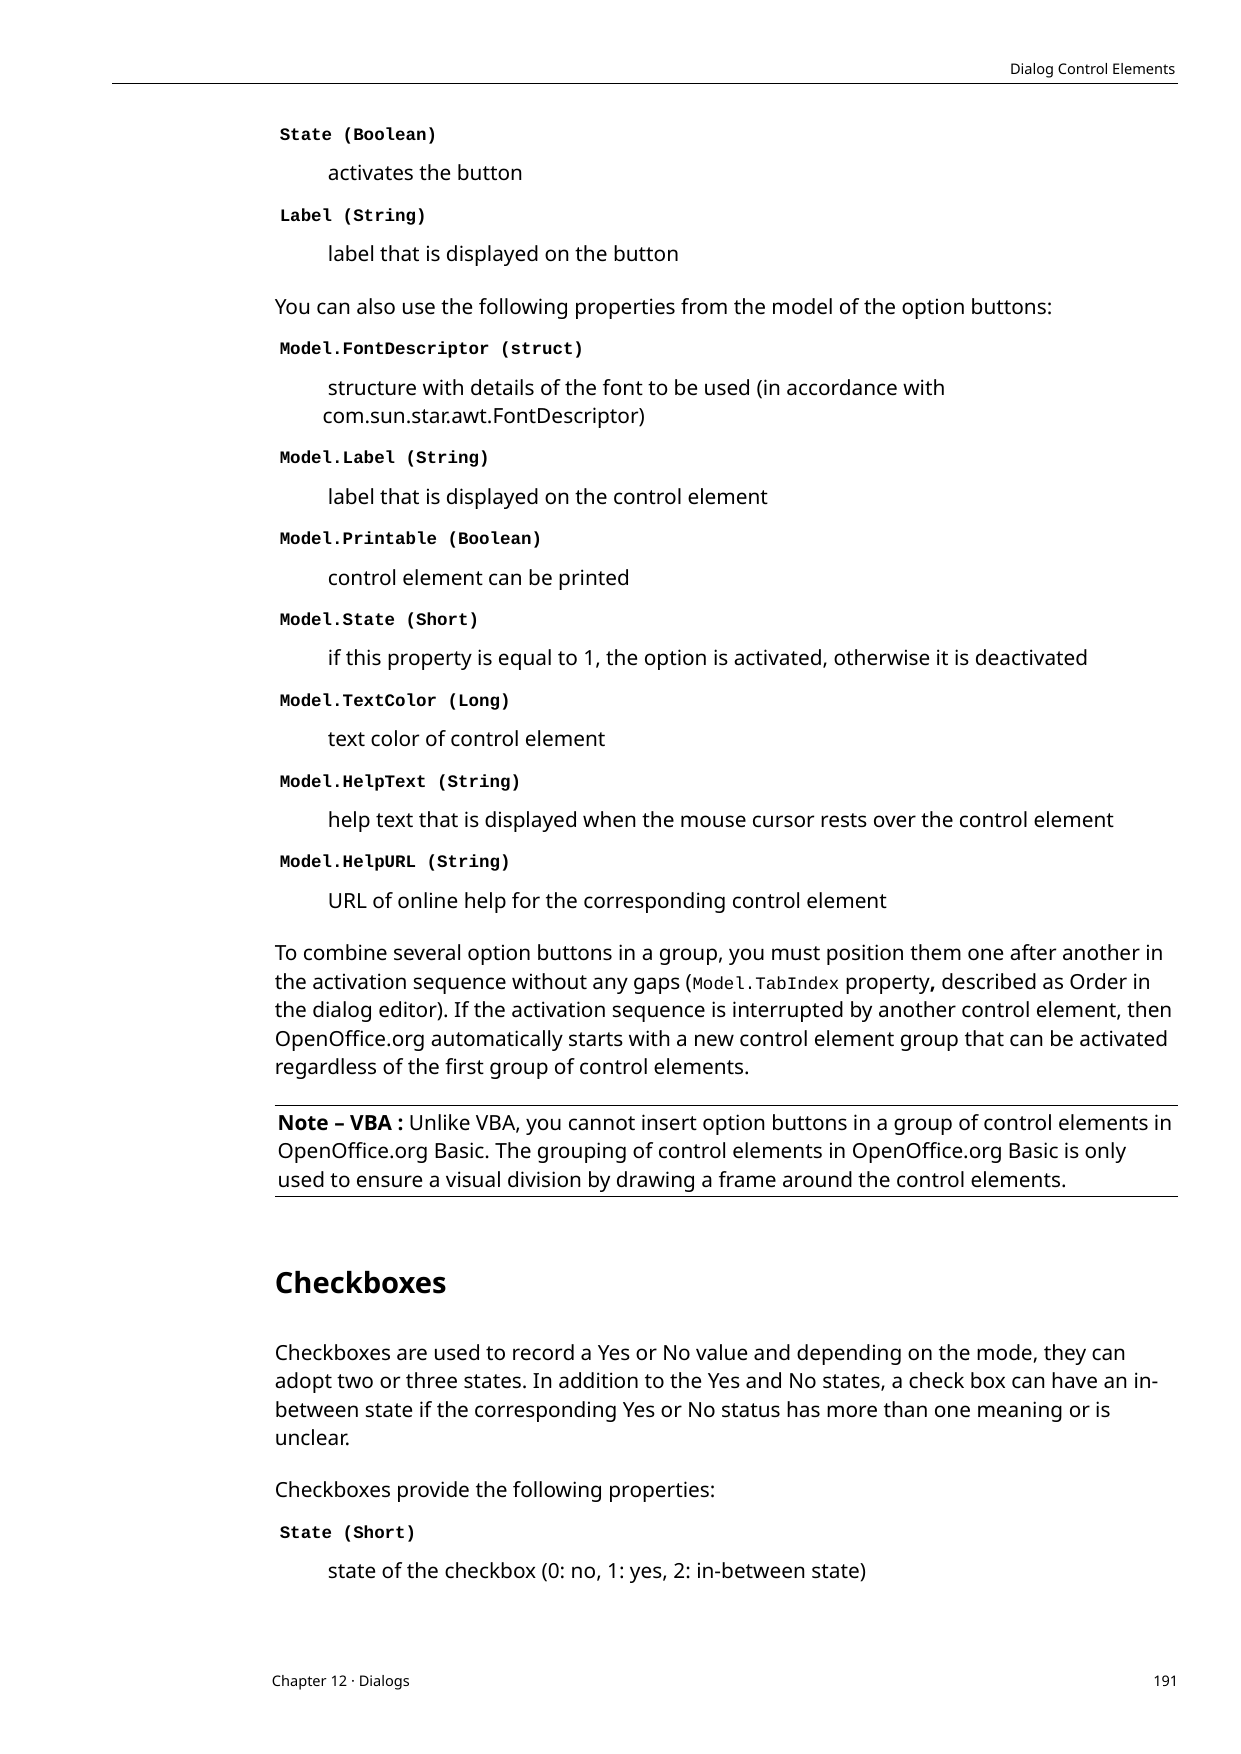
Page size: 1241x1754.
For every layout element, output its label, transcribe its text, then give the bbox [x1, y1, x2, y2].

list Model.HelpText (String) [274, 765, 1178, 793]
list VBA : Unlike VBA, you cannot insert option buttons in a group of control elements in OpenOffice.org Basic. The grouping of control elements in OpenOffice.org Basic is only used to ensure a visual division by drawing a frame around the control elements. [274, 1106, 1178, 1196]
list text color of control element [322, 724, 1178, 753]
list URL of online help for the corresponding control element [322, 886, 1178, 914]
list State (Short) [274, 1516, 1178, 1544]
list Model.TextColor (Long) [274, 684, 1178, 712]
text To combine several option buttons in a group, you must position them one after another in the activation sequence without any gaps (Model.TabIndex property, described as Order in the dialog editor). If the activation sequence is interrupted by another control element, then OpenOffice.org automatically starts with a new control element group that can be activated regardless of the first group of control elements. [274, 938, 1178, 1081]
subtitle Checkboxes [274, 1262, 1178, 1302]
list Model.Label (String) [274, 441, 1178, 470]
list Model.State (Short) [274, 603, 1178, 632]
text Checkboxes provide the following properties: [274, 1476, 1178, 1504]
list activates the button [322, 158, 1178, 187]
list label that is displayed on the control element [322, 482, 1178, 510]
list control element can be printed [322, 563, 1178, 591]
list structure with details of the font to be used (in accordance with com.sun.star.awt.FontDescriptor) [322, 373, 1178, 429]
list Label (String) [274, 199, 1178, 227]
list State (Boolean) [274, 118, 1178, 147]
list label that is displayed on the button [322, 239, 1178, 268]
list state of the checkbox (0: no, 1: yes, 2: in-between state) [322, 1556, 1178, 1585]
list if this property is equal to 1, the option is activated, otherwise it is deactivated [322, 643, 1178, 672]
text You can also use the following properties from the model of the option buttons: [274, 292, 1178, 320]
list help text that is displayed when the mouse cursor rests over the control element [322, 805, 1178, 834]
text Checkboxes are used to record a Yes or No value and depending on the mode, they can adopt two or three states. In addition to the Yes and No states, a check box can have an in-between state if the corresponding Yes or No status has more than one meaning or is unclear. [274, 1338, 1178, 1452]
list Model.HelpURL (String) [274, 846, 1178, 874]
list Model.FontDescriptor (struct) [274, 332, 1178, 361]
list Model.Printable (Boolean) [274, 522, 1178, 551]
